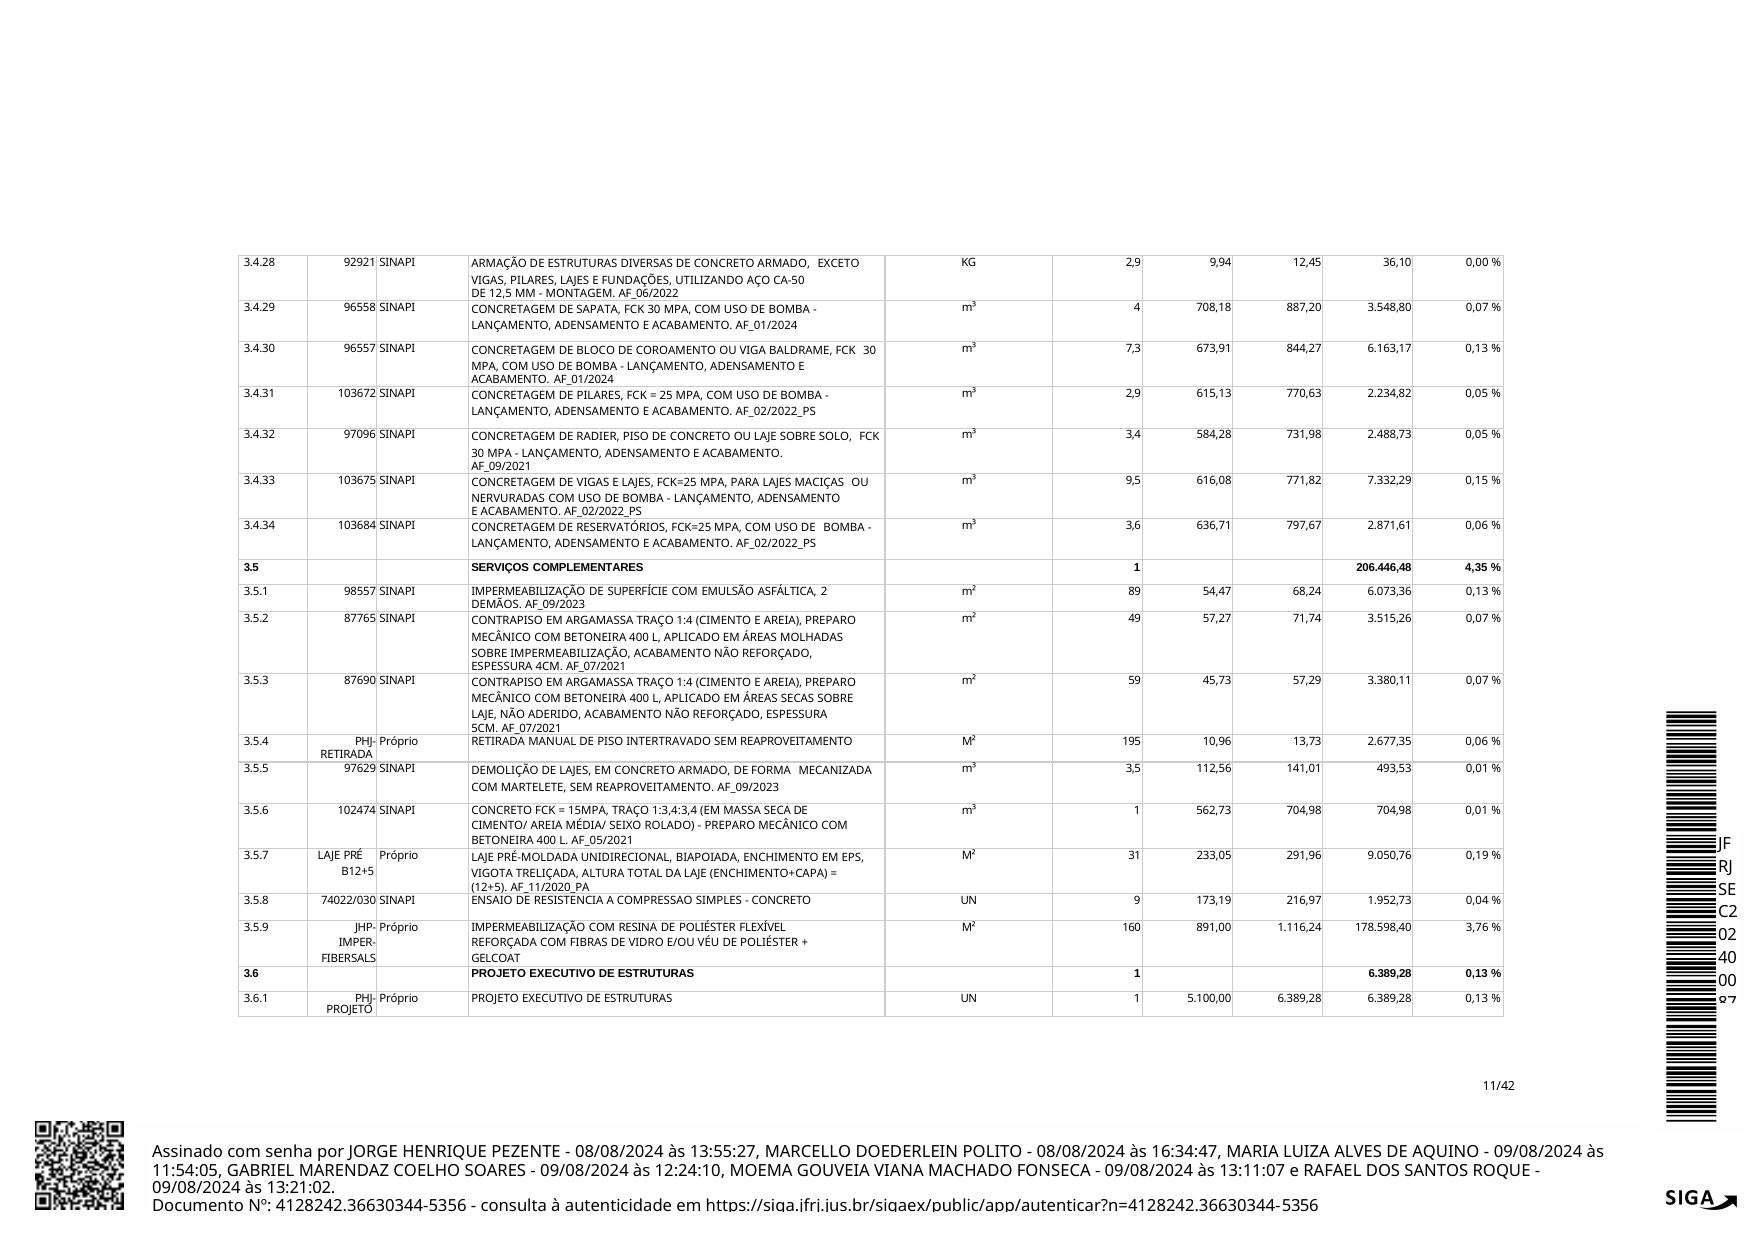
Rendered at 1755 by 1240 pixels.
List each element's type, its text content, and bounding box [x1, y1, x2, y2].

table_cell 74022/030 [308, 894, 376, 920]
table_header KG [886, 256, 1052, 300]
table_cell [377, 560, 468, 584]
table_cell 7,3 [1053, 342, 1142, 386]
table_cell 636,71 [1143, 519, 1232, 559]
table_cell 1 [1053, 992, 1142, 1016]
table_cell 493,53 [1323, 763, 1412, 803]
table_cell JHP- IMPER- FIBERSALS [308, 921, 376, 966]
table_cell 6.389,28 [1323, 992, 1412, 1016]
table_cell 291,96 [1233, 849, 1322, 893]
table_cell 3.4.30 [239, 342, 307, 386]
table_cell m³ [886, 474, 1052, 518]
table_cell m² [886, 585, 1052, 611]
table_cell 6.073,36 [1323, 585, 1412, 611]
table_cell 4 [1053, 301, 1142, 341]
table_cell 87690 [308, 674, 376, 734]
table_cell 3,6 [1053, 519, 1142, 559]
table_cell SINAPI [377, 301, 468, 341]
table_cell 216,97 [1233, 894, 1322, 920]
table_cell 1.952,73 [1323, 894, 1412, 920]
table_cell 9.050,76 [1323, 849, 1412, 893]
table_cell UN [886, 894, 1052, 920]
text 11/42 [225, 1077, 1515, 1094]
table_header 0,00 % [1413, 256, 1503, 300]
table_cell 57,27 [1143, 612, 1232, 673]
table_cell ENSAIO DE RESISTENCIA A COMPRESSAO SIMPLES - CONCRETO [469, 894, 884, 920]
table_cell SINAPI [377, 674, 468, 734]
table_cell 4,35 % [1413, 560, 1503, 584]
table_cell CONCRETAGEM DE VIGAS E LAJES, FCK=25 MPA, PARA LAJES MACIÇAS OU NERVURADAS COM USO DE BOMBA - LANÇAMENTO, ADENSAMENTO E ACABAMENTO. AF_02/2022_PS [469, 474, 884, 518]
table_cell m³ [886, 763, 1052, 803]
table_cell 0,07 % [1413, 301, 1503, 341]
table_cell 2.234,82 [1323, 387, 1412, 427]
table_cell 0,01 % [1413, 763, 1503, 803]
table_cell 2.871,61 [1323, 519, 1412, 559]
table_cell 97629 [308, 763, 376, 803]
table_cell CONCRETAGEM DE SAPATA, FCK 30 MPA, COM USO DE BOMBA - LANÇAMENTO, ADENSAMENTO E ACABAMENTO. AF_01/2024 [469, 301, 884, 341]
table_cell 3.5.7 [239, 849, 307, 893]
table_cell PROJETO EXECUTIVO DE ESTRUTURAS [469, 992, 884, 1016]
table_cell 96558 [308, 301, 376, 341]
table_cell 771,82 [1233, 474, 1322, 518]
table_cell PHJ- PROJETO [308, 992, 376, 1016]
table_cell m² [886, 612, 1052, 673]
table_cell 562,73 [1143, 804, 1232, 848]
table_cell 0,15 % [1413, 474, 1503, 518]
table_cell 3.5.1 [239, 585, 307, 611]
table_cell 3.6 [239, 967, 307, 991]
table_cell m³ [886, 301, 1052, 341]
table_cell 10,96 [1143, 735, 1232, 761]
table_cell 1 [1053, 967, 1142, 991]
table_cell 2.677,35 [1323, 735, 1412, 761]
table_cell 3.5 [239, 560, 307, 584]
table_cell 103672 [308, 387, 376, 427]
table_cell 584,28 [1143, 429, 1232, 473]
table_cell 3.380,11 [1323, 674, 1412, 734]
table_cell 3,4 [1053, 429, 1142, 473]
table_header SINAPI [377, 256, 468, 300]
table_cell 160 [1053, 921, 1142, 966]
table_cell 3.5.5 [239, 763, 307, 803]
table_cell 0,13 % [1413, 585, 1503, 611]
table_cell m³ [886, 519, 1052, 559]
table_cell 673,91 [1143, 342, 1232, 386]
table_cell Próprio [377, 921, 468, 966]
table_cell Próprio [377, 735, 468, 761]
table_cell Próprio [377, 849, 468, 893]
table_cell LAJE PRÉ B12+5 [308, 849, 376, 893]
table_cell SINAPI [377, 387, 468, 427]
table_header 12,45 [1233, 256, 1322, 300]
table_cell PROJETO EXECUTIVO DE ESTRUTURAS [469, 967, 884, 991]
table_cell 3.5.3 [239, 674, 307, 734]
table_cell 103675 [308, 474, 376, 518]
table_cell m³ [886, 387, 1052, 427]
table_cell CONCRETAGEM DE PILARES, FCK = 25 MPA, COM USO DE BOMBA - LANÇAMENTO, ADENSAMENTO E ACABAMENTO. AF_02/2022_PS [469, 387, 884, 427]
table_cell SINAPI [377, 474, 468, 518]
table_cell 2,9 [1053, 387, 1142, 427]
table_cell SINAPI [377, 612, 468, 673]
table_cell SERVIÇOS COMPLEMENTARES [469, 560, 884, 584]
table_cell [1143, 560, 1232, 584]
table_cell 615,13 [1143, 387, 1232, 427]
table_cell 96557 [308, 342, 376, 386]
table_cell 0,07 % [1413, 674, 1503, 734]
table_cell [308, 967, 376, 991]
table_cell 1 [1053, 560, 1142, 584]
table_cell 0,13 % [1413, 992, 1503, 1016]
table_cell 1.116,24 [1233, 921, 1322, 966]
table_cell 616,08 [1143, 474, 1232, 518]
table_cell 59 [1053, 674, 1142, 734]
table_cell IMPERMEABILIZAÇÃO DE SUPERFÍCIE COM EMULSÃO ASFÁLTICA, 2 DEMÃOS. AF_09/2023 [469, 585, 884, 611]
table_cell 0,13 % [1413, 967, 1503, 991]
table_cell 0,06 % [1413, 735, 1503, 761]
table_cell 98557 [308, 585, 376, 611]
table_cell 3.5.9 [239, 921, 307, 966]
table_cell M² [886, 735, 1052, 761]
table_cell 797,67 [1233, 519, 1322, 559]
table_cell 0,13 % [1413, 342, 1503, 386]
table_cell RETIRADA MANUAL DE PISO INTERTRAVADO SEM REAPROVEITAMENTO [469, 735, 884, 761]
table_cell Próprio [377, 992, 468, 1016]
table_cell [1233, 967, 1322, 991]
table_header 92921 [308, 256, 376, 300]
table_cell 3,76 % [1413, 921, 1503, 966]
table_cell 103684 [308, 519, 376, 559]
table_cell CONCRETAGEM DE RADIER, PISO DE CONCRETO OU LAJE SOBRE SOLO, FCK 30 MPA - LANÇAMENTO, ADENSAMENTO E ACABAMENTO. AF_09/2021 [469, 429, 884, 473]
table_cell 7.332,29 [1323, 474, 1412, 518]
table_cell [377, 967, 468, 991]
table_cell CONCRETAGEM DE BLOCO DE COROAMENTO OU VIGA BALDRAME, FCK 30 MPA, COM USO DE BOMBA - LANÇAMENTO, ADENSAMENTO E ACABAMENTO. AF_01/2024 [469, 342, 884, 386]
table_cell SINAPI [377, 894, 468, 920]
table_cell 3.515,26 [1323, 612, 1412, 673]
table_cell SINAPI [377, 763, 468, 803]
table_header 2,9 [1053, 256, 1142, 300]
table_cell 3.4.29 [239, 301, 307, 341]
table_cell m² [886, 674, 1052, 734]
table_cell 731,98 [1233, 429, 1322, 473]
table_cell CONCRETO FCK = 15MPA, TRAÇO 1:3,4:3,4 (EM MASSA SECA DE CIMENTO/ AREIA MÉDIA/ SEIXO ROLADO) - PREPARO MECÂNICO COM BETONEIRA 400 L. AF_05/2021 [469, 804, 884, 848]
table_cell 3.4.33 [239, 474, 307, 518]
table_cell CONTRAPISO EM ARGAMASSA TRAÇO 1:4 (CIMENTO E AREIA), PREPARO MECÂNICO COM BETONEIRA 400 L, APLICADO EM ÁREAS MOLHADAS SOBRE IMPERMEABILIZAÇÃO, ACABAMENTO NÃO REFORÇADO, ESPESSURA 4CM. AF_07/2021 [469, 612, 884, 673]
table_cell 0,05 % [1413, 387, 1503, 427]
table_cell m³ [886, 804, 1052, 848]
table_cell 708,18 [1143, 301, 1232, 341]
table_cell 3.5.2 [239, 612, 307, 673]
table_cell 3.6.1 [239, 992, 307, 1016]
table_cell 173,19 [1143, 894, 1232, 920]
table_cell [886, 560, 1052, 584]
table_cell 3.4.32 [239, 429, 307, 473]
table_cell 0,06 % [1413, 519, 1503, 559]
table_cell 0,01 % [1413, 804, 1503, 848]
table_cell 71,74 [1233, 612, 1322, 673]
table_cell CONCRETAGEM DE RESERVATÓRIOS, FCK=25 MPA, COM USO DE BOMBA - LANÇAMENTO, ADENSAMENTO E ACABAMENTO. AF_02/2022_PS [469, 519, 884, 559]
table_cell 3.548,80 [1323, 301, 1412, 341]
table_cell m³ [886, 429, 1052, 473]
table_cell [886, 967, 1052, 991]
table_cell CONTRAPISO EM ARGAMASSA TRAÇO 1:4 (CIMENTO E AREIA), PREPARO MECÂNICO COM BETONEIRA 400 L, APLICADO EM ÁREAS SECAS SOBRE LAJE, NÃO ADERIDO, ACABAMENTO NÃO REFORÇADO, ESPESSURA 5CM. AF_07/2021 [469, 674, 884, 734]
table_cell DEMOLIÇÃO DE LAJES, EM CONCRETO ARMADO, DE FORMA MECANIZADA COM MARTELETE, SEM REAPROVEITAMENTO. AF_09/2023 [469, 763, 884, 803]
table_cell 6.389,28 [1323, 967, 1412, 991]
table_cell 9,5 [1053, 474, 1142, 518]
table_cell SINAPI [377, 585, 468, 611]
table_cell 206.446,48 [1323, 560, 1412, 584]
table_cell 3.4.31 [239, 387, 307, 427]
table_cell 844,27 [1233, 342, 1322, 386]
table_cell SINAPI [377, 429, 468, 473]
table_cell PHJ- RETIRADA [308, 735, 376, 761]
table_cell LAJE PRÉ-MOLDADA UNIDIRECIONAL, BIAPOIADA, ENCHIMENTO EM EPS, VIGOTA TRELIÇADA, ALTURA TOTAL DA LAJE (ENCHIMENTO+CAPA) = (12+5). AF_11/2020_PA [469, 849, 884, 893]
table_cell 3.4.34 [239, 519, 307, 559]
table_cell 3.5.8 [239, 894, 307, 920]
table_cell 54,47 [1143, 585, 1232, 611]
table_cell 102474 [308, 804, 376, 848]
table_cell 97096 [308, 429, 376, 473]
table_cell SINAPI [377, 519, 468, 559]
table_cell 0,19 % [1413, 849, 1503, 893]
table_cell 112,56 [1143, 763, 1232, 803]
table_cell IMPERMEABILIZAÇÃO COM RESINA DE POLIÉSTER FLEXÍVEL REFORÇADA COM FIBRAS DE VIDRO E/OU VÉU DE POLIÉSTER + GELCOAT [469, 921, 884, 966]
table_cell 1 [1053, 804, 1142, 848]
table_cell M² [886, 921, 1052, 966]
table_cell 3.5.6 [239, 804, 307, 848]
table_cell 9 [1053, 894, 1142, 920]
table_cell 0,05 % [1413, 429, 1503, 473]
table_cell 68,24 [1233, 585, 1322, 611]
table_cell M² [886, 849, 1052, 893]
table_cell SINAPI [377, 804, 468, 848]
table_header 3.4.28 [239, 256, 307, 300]
table_header 9,94 [1143, 256, 1232, 300]
table_header 36,10 [1323, 256, 1412, 300]
table_cell 6.163,17 [1323, 342, 1412, 386]
table_cell [308, 560, 376, 584]
table_cell 195 [1053, 735, 1142, 761]
table_header ARMAÇÃO DE ESTRUTURAS DIVERSAS DE CONCRETO ARMADO, EXCETO VIGAS, PILARES, LAJES E FUNDAÇÕES, UTILIZANDO AÇO CA-50 DE 12,5 MM - MONTAGEM. AF_06/2022 [469, 256, 884, 300]
text JFRJSEC202400087A [1718, 832, 1739, 1002]
table_cell 0,07 % [1413, 612, 1503, 673]
table_cell 141,01 [1233, 763, 1322, 803]
table_cell 6.389,28 [1233, 992, 1322, 1016]
table_cell 233,05 [1143, 849, 1232, 893]
table_cell [1233, 560, 1322, 584]
table_cell [1143, 967, 1232, 991]
table_cell 31 [1053, 849, 1142, 893]
table_cell 3,5 [1053, 763, 1142, 803]
table_cell 178.598,40 [1323, 921, 1412, 966]
table_cell 5.100,00 [1143, 992, 1232, 1016]
table_cell 2.488,73 [1323, 429, 1412, 473]
table_cell 45,73 [1143, 674, 1232, 734]
table_cell 87765 [308, 612, 376, 673]
table_cell 770,63 [1233, 387, 1322, 427]
table_cell 57,29 [1233, 674, 1322, 734]
table_cell 704,98 [1233, 804, 1322, 848]
table_cell 0,04 % [1413, 894, 1503, 920]
table_cell 887,20 [1233, 301, 1322, 341]
table_cell 891,00 [1143, 921, 1232, 966]
table_cell 13,73 [1233, 735, 1322, 761]
table_cell 704,98 [1323, 804, 1412, 848]
table_cell SINAPI [377, 342, 468, 386]
table_cell m³ [886, 342, 1052, 386]
table_cell 3.5.4 [239, 735, 307, 761]
table_cell 89 [1053, 585, 1142, 611]
table_cell 49 [1053, 612, 1142, 673]
table_cell UN [886, 992, 1052, 1016]
